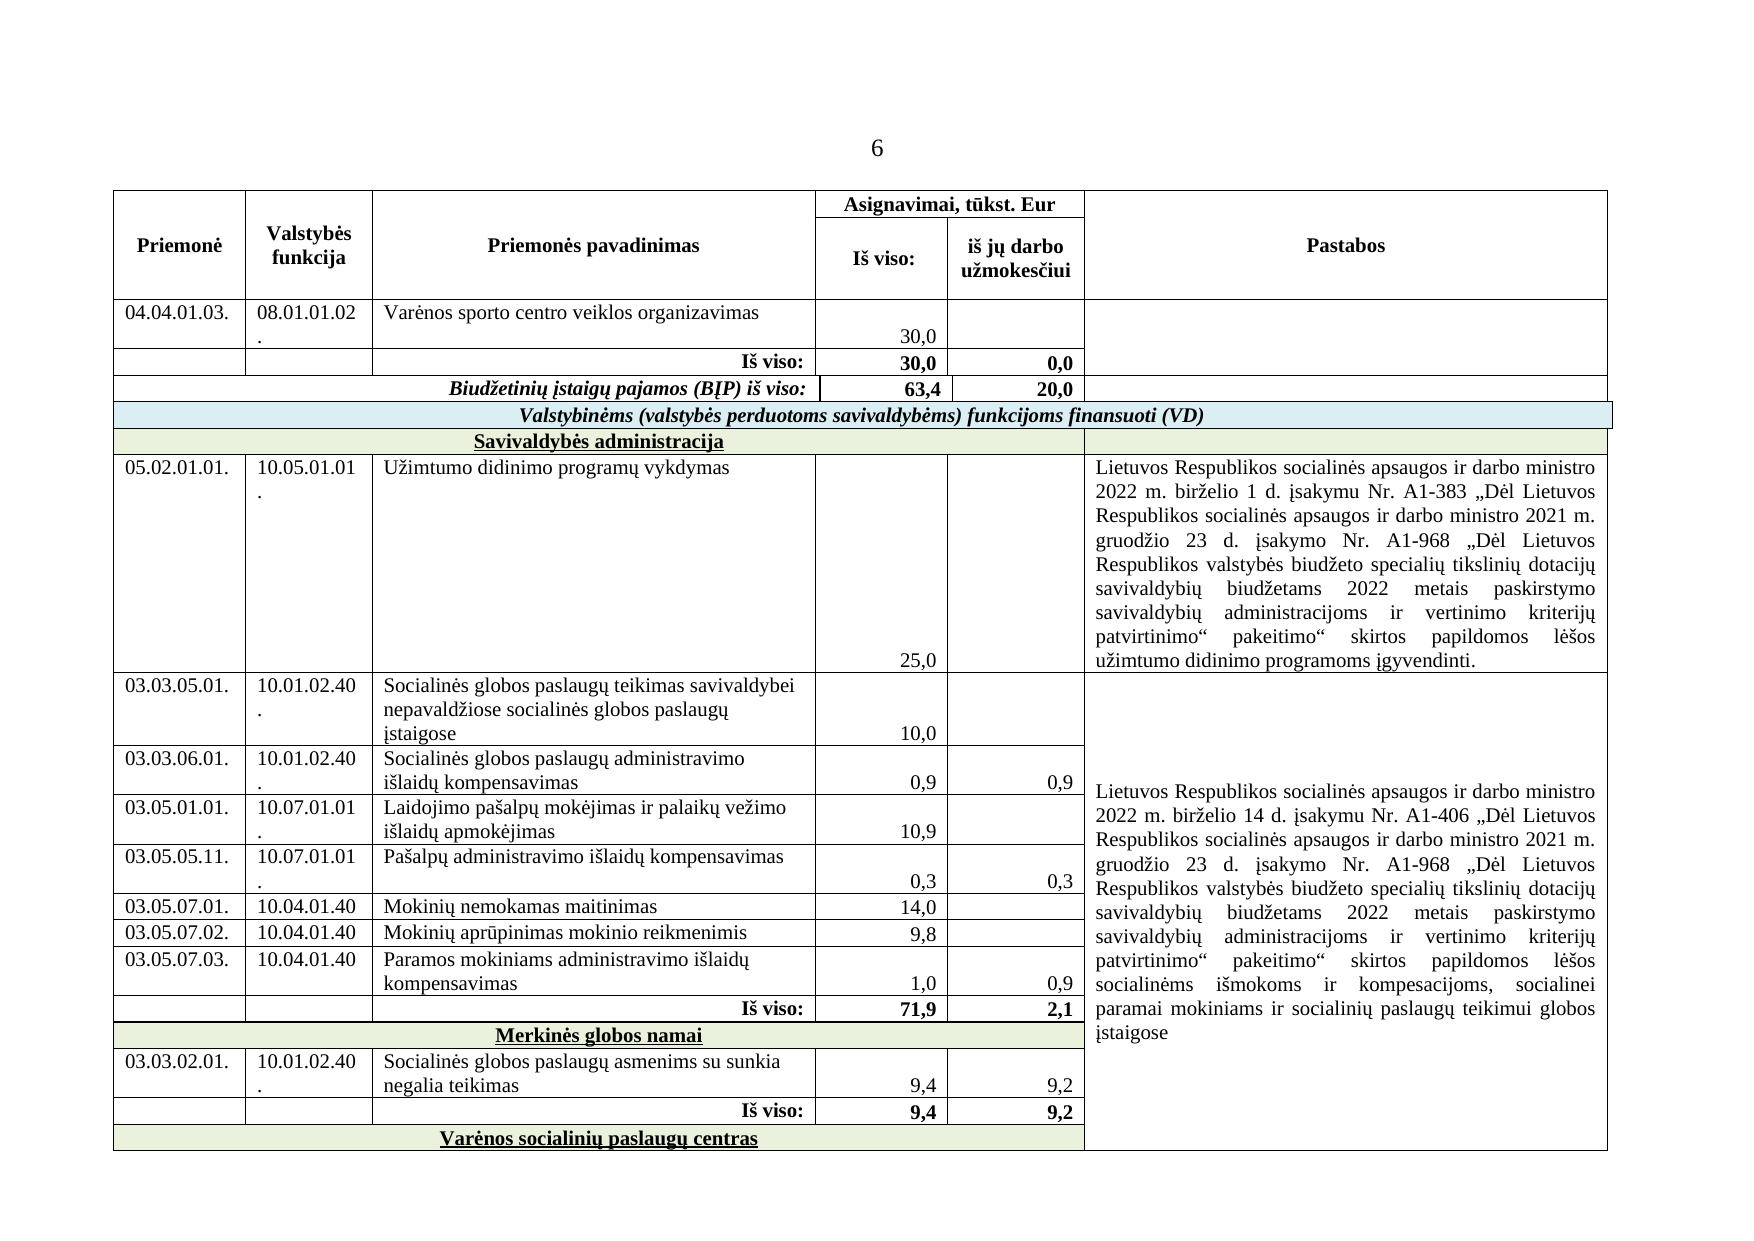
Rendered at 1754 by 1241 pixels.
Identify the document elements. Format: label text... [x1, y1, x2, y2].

table_cell 0,9 [948, 746, 1084, 794]
table_cell [948, 894, 1084, 919]
table_cell 0,9 [816, 746, 947, 794]
table_header Priemonės pavadinimas [373, 191, 815, 299]
table_cell [1608, 745, 1635, 794]
table_cell [948, 455, 1084, 672]
table_cell [246, 996, 372, 1021]
table_cell [1635, 217, 1641, 246]
table_cell [1635, 893, 1641, 919]
table_cell [1635, 946, 1641, 995]
table_cell [1635, 272, 1641, 299]
table_cell Iš viso: [373, 1098, 815, 1124]
table_cell 03.05.05.11. [114, 845, 245, 893]
table_cell Savivaldybės administracija [114, 429, 1084, 454]
table_cell 10.05.01.01. [246, 455, 372, 672]
table_cell [114, 996, 245, 1021]
table_cell Mokinių aprūpinimas mokinio reikmenimis [373, 920, 815, 946]
table_cell [1608, 246, 1635, 272]
table_cell [1608, 1048, 1635, 1097]
table_cell 30,0 [816, 300, 947, 348]
table_cell [1608, 217, 1612, 246]
table_cell [1608, 995, 1635, 1021]
table_cell 03.05.07.02. [114, 920, 245, 946]
table_cell Lietuvos Respublikos socialinės apsaugos ir darbo ministro 2022 m. birželio 1 d. įsakymu Nr. A1-383 „Dėl Lietuvos Respublikos socialinės apsaugos ir darbo ministro 2021 m. gruodžio 23 d. įsakymo Nr. A1-968 „Dėl Lietuvos Respublikos valstybės biudžeto specialių tikslinių dotacijų savivaldybių biudžetams 2022 metais paskirstymo savivaldybių administracijoms ir vertinimo kriterijų patvirtinimo“ pakeitimo“ skirtos papildomos lėšos užimtumo didinimo programoms įgyvendinti. [1085, 455, 1607, 672]
table_cell [1635, 1021, 1641, 1048]
table_cell [1635, 348, 1641, 374]
table_cell [948, 795, 1084, 843]
table_cell 08.01.01.02. [246, 300, 372, 348]
table_cell 10.07.01.01. [246, 845, 372, 893]
table_cell [246, 349, 372, 374]
table_cell 9,4 [816, 1098, 947, 1124]
table_cell [1608, 1021, 1635, 1048]
table_cell Mokinių nemokamas maitinimas [373, 894, 815, 919]
table_cell 10,0 [816, 673, 947, 745]
table_cell 9,4 [816, 1049, 947, 1097]
table_cell [114, 1098, 245, 1124]
table_cell 10.04.01.40 [246, 920, 372, 946]
table_cell [1608, 299, 1635, 348]
table_cell 03.03.02.01. [114, 1049, 245, 1097]
table_cell [1635, 995, 1641, 1021]
table_cell 03.05.07.03. [114, 947, 245, 995]
table_cell 14,0 [816, 894, 947, 919]
table_cell [1635, 454, 1641, 672]
table_cell Varėnos socialinių paslaugų centras [114, 1125, 1084, 1150]
table_cell 25,0 [816, 455, 947, 672]
table_cell Užimtumo didinimo programų vykdymas [373, 455, 815, 672]
table_cell 9,2 [948, 1049, 1084, 1097]
table_cell 1,0 [816, 947, 947, 995]
table_cell 63,4 [821, 376, 952, 401]
table_cell Socialinės globos paslaugų teikimas savivaldybei nepavaldžiose socialinės globos paslaugų įstaigose [373, 673, 815, 745]
table_cell 0,9 [948, 947, 1084, 995]
table_header [1608, 190, 1612, 217]
table_cell [1635, 299, 1641, 348]
table_cell 0,3 [948, 845, 1084, 893]
table_cell [1635, 672, 1641, 745]
table_cell [1608, 672, 1635, 745]
table_cell [1608, 844, 1635, 893]
table_cell [1635, 919, 1641, 946]
table_cell 9,8 [816, 920, 947, 946]
table_cell 10.07.01.01. [246, 795, 372, 843]
table_cell 03.03.05.01. [114, 673, 245, 745]
table_cell Varėnos sporto centro veiklos organizavimas [373, 300, 815, 348]
table_cell 05.02.01.01. [114, 455, 245, 672]
table_cell Merkinės globos namai [114, 1023, 1084, 1048]
table_cell [1635, 1097, 1641, 1124]
table_cell [1608, 1124, 1635, 1150]
table_cell [1608, 893, 1635, 919]
table_header Asignavimai, tūkst. Eur [816, 191, 1084, 217]
table_cell Pašalpų administravimo išlaidų kompensavimas [373, 845, 815, 893]
table_cell [1608, 272, 1635, 299]
table_cell [1608, 946, 1635, 995]
table_cell Iš viso: [816, 218, 947, 299]
table_cell Socialinės globos paslaugų asmenims su sunkia negalia teikimas [373, 1049, 815, 1097]
table_cell [1635, 1124, 1641, 1150]
table_cell 0,3 [816, 845, 947, 893]
table_cell 10.04.01.40 [246, 947, 372, 995]
table_cell [246, 1098, 372, 1124]
table_cell 10.01.02.40. [246, 673, 372, 745]
table_cell Laidojimo pašalpų mokėjimas ir palaikų vežimo išlaidų apmokėjimas [373, 795, 815, 843]
table_header Priemonė [114, 191, 245, 299]
table_cell 03.05.01.01. [114, 795, 245, 843]
table_cell Biudžetinių įstaigų pajamos (BĮP) iš viso: [114, 376, 819, 401]
table_cell 10.01.02.40. [246, 746, 372, 794]
table_cell [1085, 376, 1607, 401]
table_cell Paramos mokiniams administravimo išlaidų kompensavimas [373, 947, 815, 995]
table_header Pastabos [1085, 191, 1607, 299]
table_cell Iš viso: [373, 996, 815, 1021]
table_header [1635, 190, 1641, 217]
table_cell 03.05.07.01. [114, 894, 245, 919]
table_cell [1635, 844, 1641, 893]
table_cell 20,0 [953, 376, 1084, 401]
table_cell [1608, 919, 1635, 946]
table_cell Socialinės globos paslaugų administravimo išlaidų kompensavimas [373, 746, 815, 794]
table_cell [1635, 1048, 1641, 1097]
table_cell 10.01.02.40. [246, 1049, 372, 1097]
table_cell [948, 673, 1084, 745]
table_cell Lietuvos Respublikos socialinės apsaugos ir darbo ministro 2022 m. birželio 14 d. įsakymu Nr. A1-406 „Dėl Lietuvos Respublikos socialinės apsaugos ir darbo ministro 2021 m. gruodžio 23 d. įsakymo Nr. A1-968 „Dėl Lietuvos Respublikos valstybės biudžeto specialių tikslinių dotacijų savivaldybių biudžetams 2022 metais paskirstymo savivaldybių administracijoms ir vertinimo kriterijų patvirtinimo“ pakeitimo“ skirtos papildomos lėšos socialinėms išmokoms ir kompesacijoms, socialinei paramai mokiniams ir socialinių paslaugų teikimui globos įstaigose [1085, 673, 1607, 1150]
table_cell [114, 349, 245, 374]
table_cell [1608, 428, 1635, 454]
table_cell [1613, 401, 1641, 428]
table_cell [1635, 246, 1641, 272]
table_cell 04.04.01.03. [114, 300, 245, 348]
table_cell [1608, 375, 1635, 401]
table_cell [1085, 429, 1607, 454]
table_header Valstybės funkcija [246, 191, 372, 299]
table_cell 0,0 [948, 349, 1084, 374]
table_cell 9,2 [948, 1098, 1084, 1124]
table_cell [948, 300, 1084, 348]
table_cell [1608, 348, 1635, 374]
table_cell [1635, 794, 1641, 843]
table_cell 2,1 [948, 996, 1084, 1021]
table_cell iš jų darbo užmokesčiui [948, 218, 1084, 299]
table_cell 71,9 [816, 996, 947, 1021]
table_cell [1635, 428, 1641, 454]
table_cell [1635, 375, 1641, 401]
table_cell [1612, 217, 1635, 246]
table_cell [1635, 745, 1641, 794]
table_cell [1608, 454, 1635, 672]
table_cell 30,0 [816, 349, 947, 374]
table_cell [1085, 300, 1607, 374]
table_cell 03.03.06.01. [114, 746, 245, 794]
table_cell Iš viso: [373, 349, 815, 374]
table_cell 10.04.01.40 [246, 894, 372, 919]
table_cell 10,9 [816, 795, 947, 843]
table_cell [1608, 1097, 1635, 1124]
table_cell [1608, 794, 1635, 843]
table_cell [948, 920, 1084, 946]
table_cell Valstybinėms (valstybės perduotoms savivaldybėms) funkcijoms finansuoti (VD) [114, 402, 1612, 428]
table_header [1612, 190, 1635, 217]
